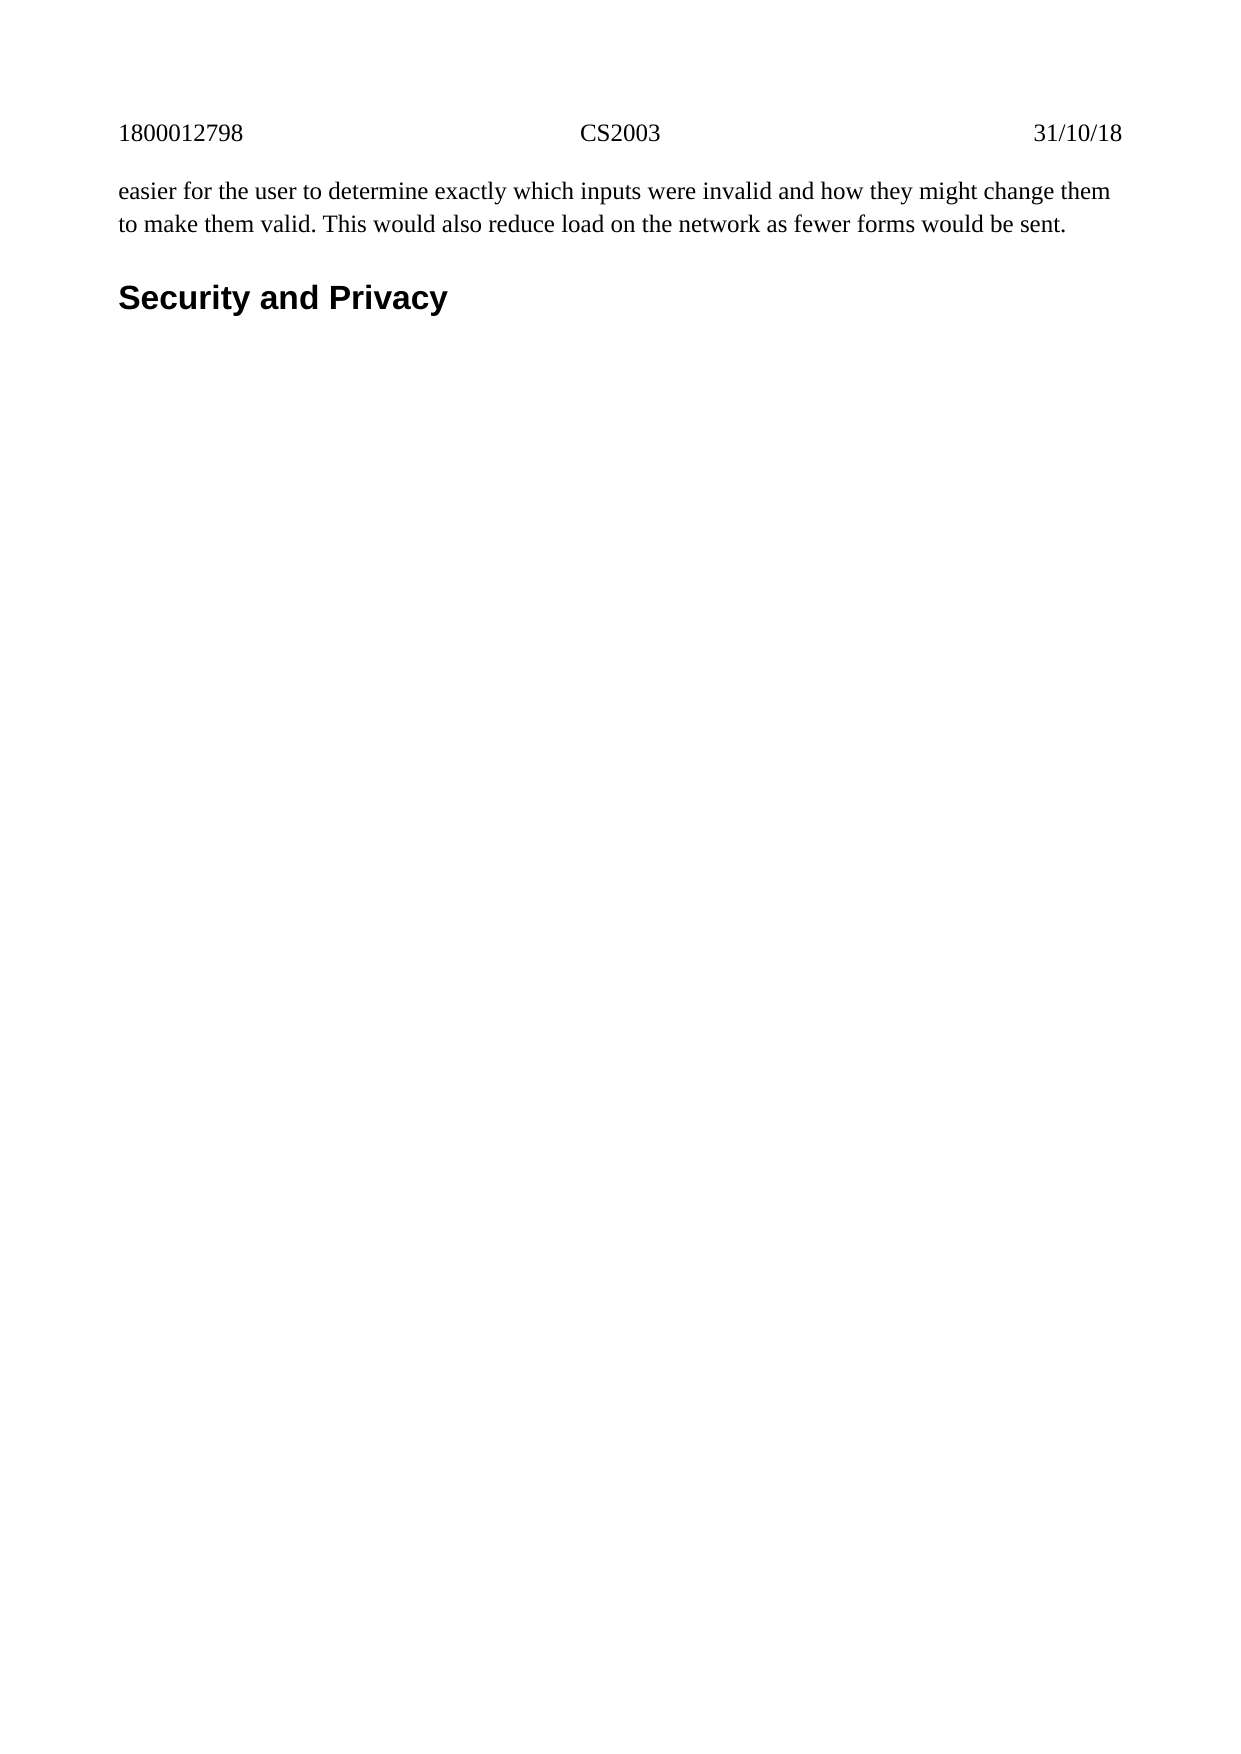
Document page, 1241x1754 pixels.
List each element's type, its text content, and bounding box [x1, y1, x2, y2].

text easier for the user to determine exactly which inputs were invalid and how they might change them to make them valid. This would also reduce load on the network as fewer forms would be sent. [118, 176, 1122, 238]
subtitle Security and Privacy [118, 278, 1122, 316]
